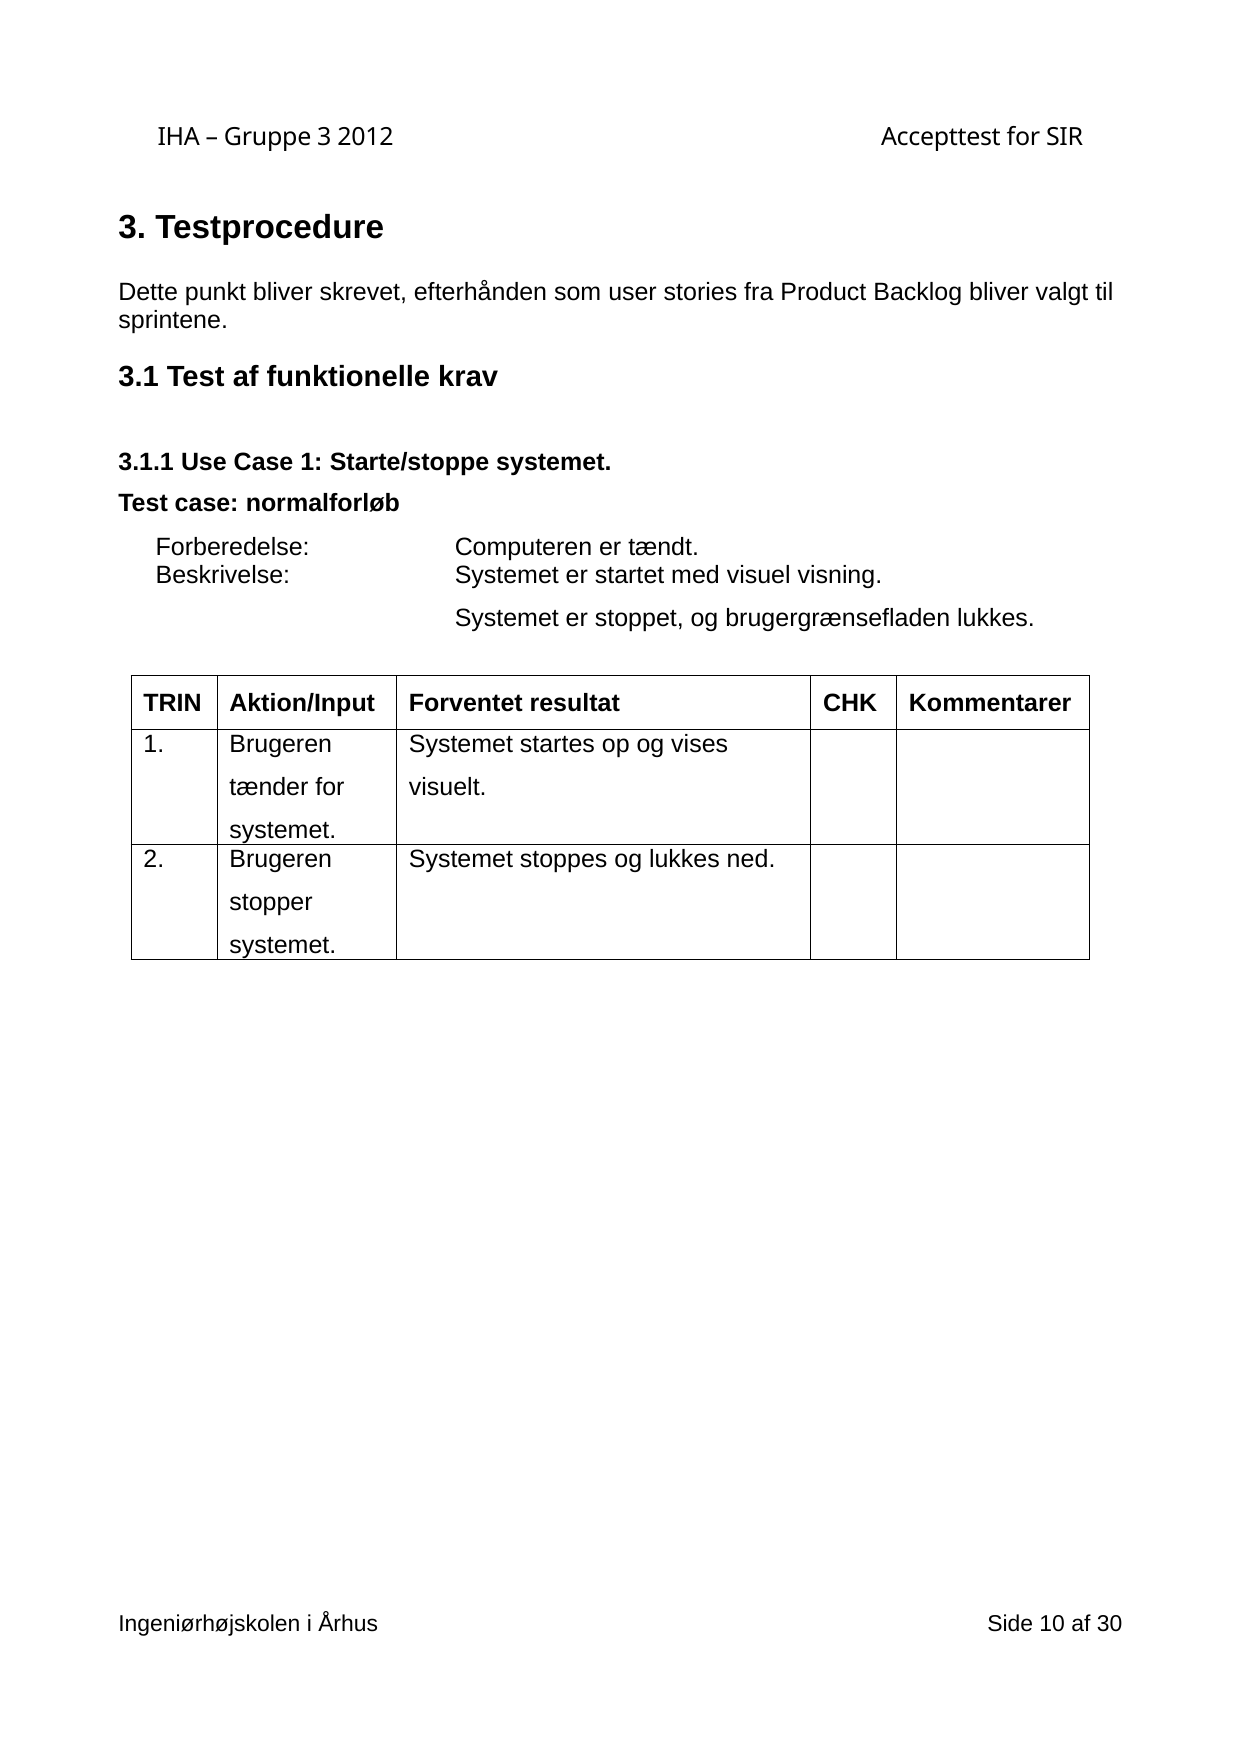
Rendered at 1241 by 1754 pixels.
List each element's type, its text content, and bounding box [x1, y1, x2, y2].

table_cell Systemet er startet med visuel visning. Systemet er stoppet, og brugergrænsefladen lukkes. [443, 560, 1089, 632]
table_cell Brugeren tænder for systemet. [218, 730, 396, 844]
table_cell Systemet stoppes og lukkes ned. [397, 845, 810, 959]
subtitle 3. Testprocedure [118, 207, 1122, 245]
table_header Forventet resultat [397, 676, 810, 729]
table_cell Beskrivelse: [144, 560, 443, 632]
table_header Kommentarer [897, 676, 1089, 729]
table_header Computeren er tændt. [443, 531, 1089, 560]
table_cell Brugeren stopper systemet. [218, 845, 396, 959]
table_header CHK [811, 676, 896, 729]
text Test case: normalforløb [118, 488, 1122, 517]
table_cell [897, 845, 1089, 959]
table_header Aktion/Input [218, 676, 396, 729]
table_header Forberedelse: [144, 531, 443, 560]
table_cell [132, 845, 217, 959]
table_cell [132, 730, 217, 844]
subtitle 3.1 Test af funktionelle krav [118, 359, 1122, 393]
text Dette punkt bliver skrevet, efterhånden som user stories fra Product Backlog bliver valgt til sprintene. [118, 277, 1122, 334]
table_cell [811, 845, 896, 959]
table_cell Systemet startes op og vises visuelt. [397, 730, 810, 844]
table_cell [811, 730, 896, 844]
table_cell [897, 730, 1089, 844]
subtitle 3.1.1 Use Case 1: Starte/stoppe systemet. [118, 447, 1122, 476]
table_header TRIN [132, 676, 217, 729]
